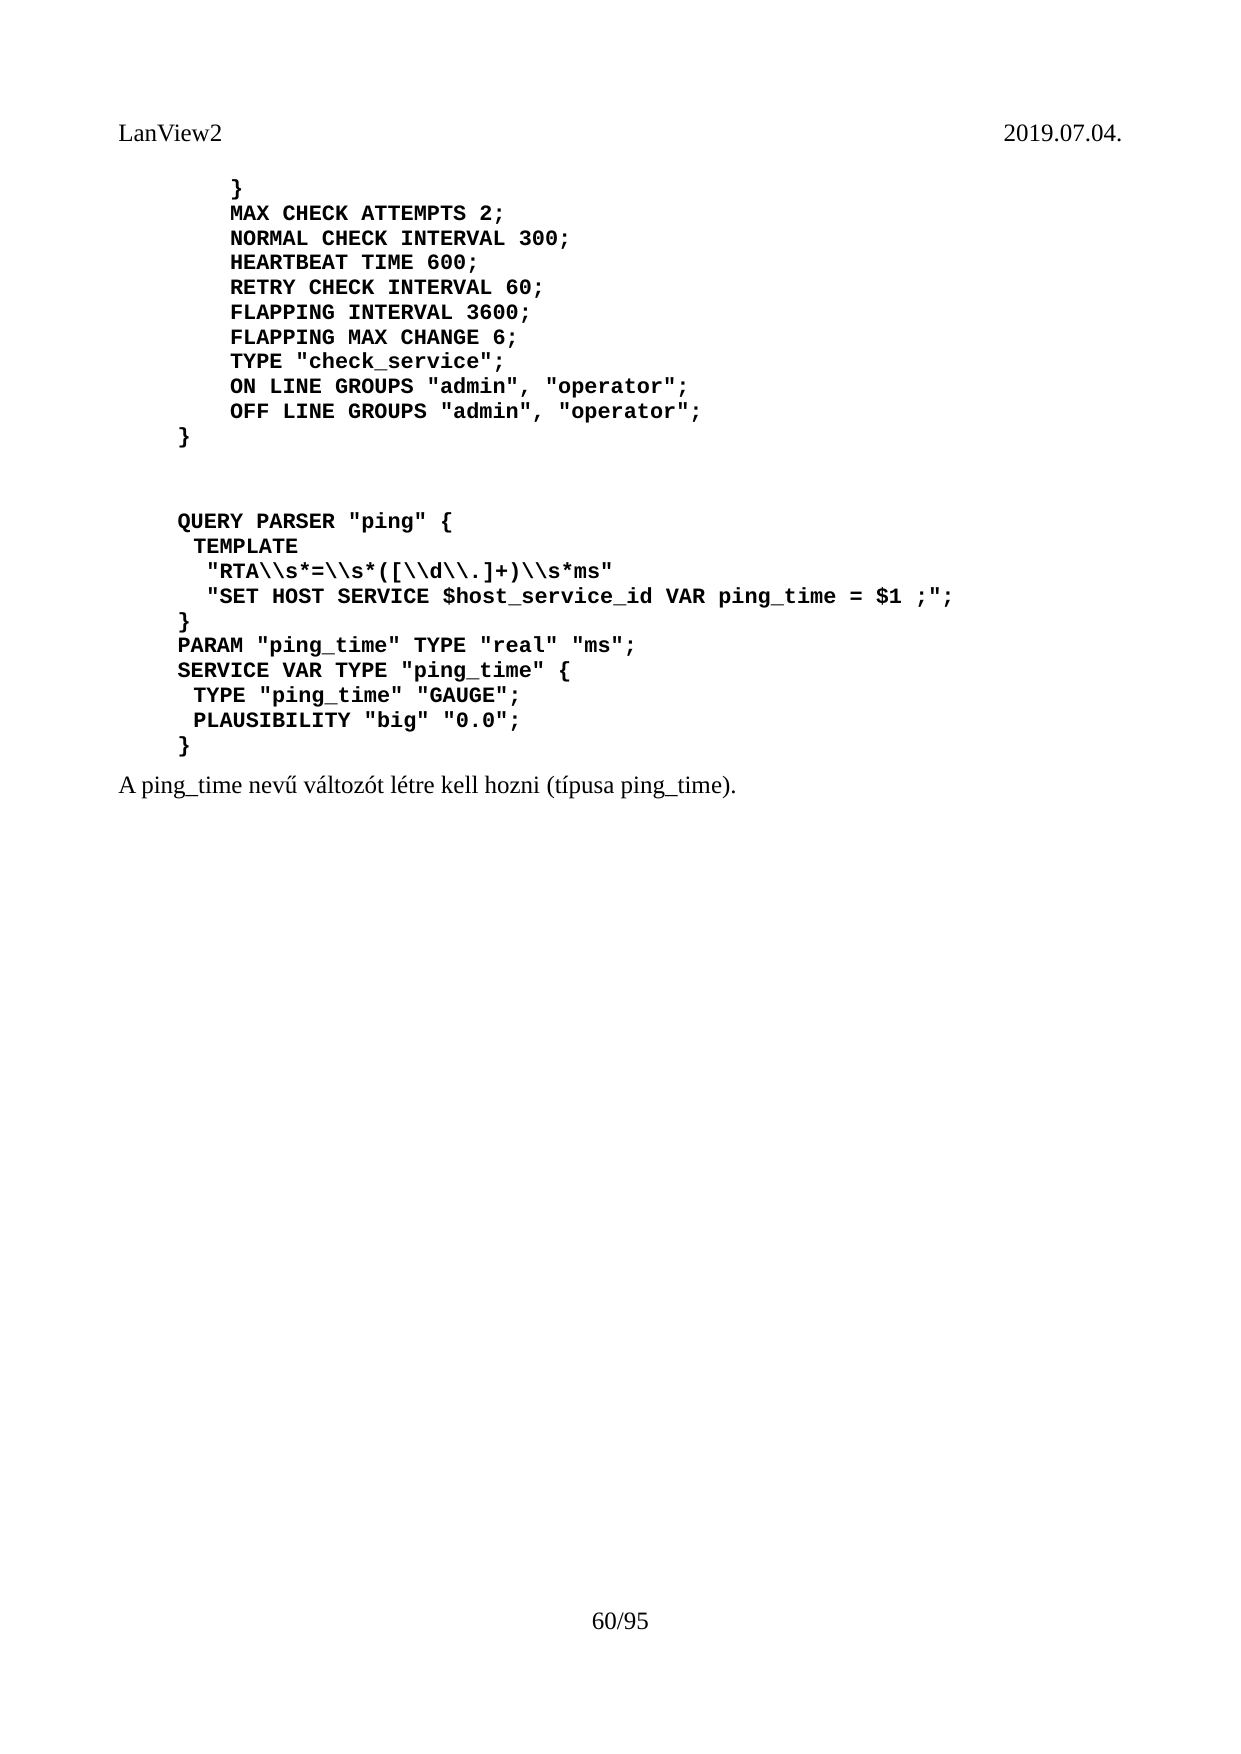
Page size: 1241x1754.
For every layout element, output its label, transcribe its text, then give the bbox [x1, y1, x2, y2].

text ON LINE GROUPS "admin", "operator"; [177, 375, 1122, 400]
text PLAUSIBILITY "big" "0.0"; [177, 709, 1122, 734]
text SERVICE VAR TYPE "ping_time" { [177, 659, 1122, 684]
text OFF LINE GROUPS "admin", "operator"; [177, 400, 1122, 425]
text HEARTBEAT TIME 600; [177, 251, 1122, 276]
text "RTA\\s*=\\s*([\\d\\.]+)\\s*ms" "SET HOST SERVICE $host_service_id VAR ping_time = $1 ;"; [177, 560, 1122, 610]
text TYPE "ping_time" "GAUGE"; [177, 684, 1122, 709]
text MAX CHECK ATTEMPTS 2; [177, 202, 1122, 227]
text } [177, 425, 1122, 450]
text } [177, 734, 1122, 758]
text RETRY CHECK INTERVAL 60; [177, 276, 1122, 301]
text TYPE "check_service"; [177, 351, 1122, 375]
text FLAPPING MAX CHANGE 6; [177, 326, 1122, 351]
text QUERY PARSER "ping" { [177, 511, 1122, 535]
text } [177, 177, 1122, 202]
text FLAPPING INTERVAL 3600; [177, 301, 1122, 326]
text NORMAL CHECK INTERVAL 300; [177, 227, 1122, 251]
text PARAM "ping_time" TYPE "real" "ms"; [177, 634, 1122, 659]
text TEMPLATE [177, 535, 1122, 560]
text A ping_time nevű változót létre kell hozni (típusa ping_time). [118, 770, 1122, 799]
text } [177, 610, 1122, 634]
